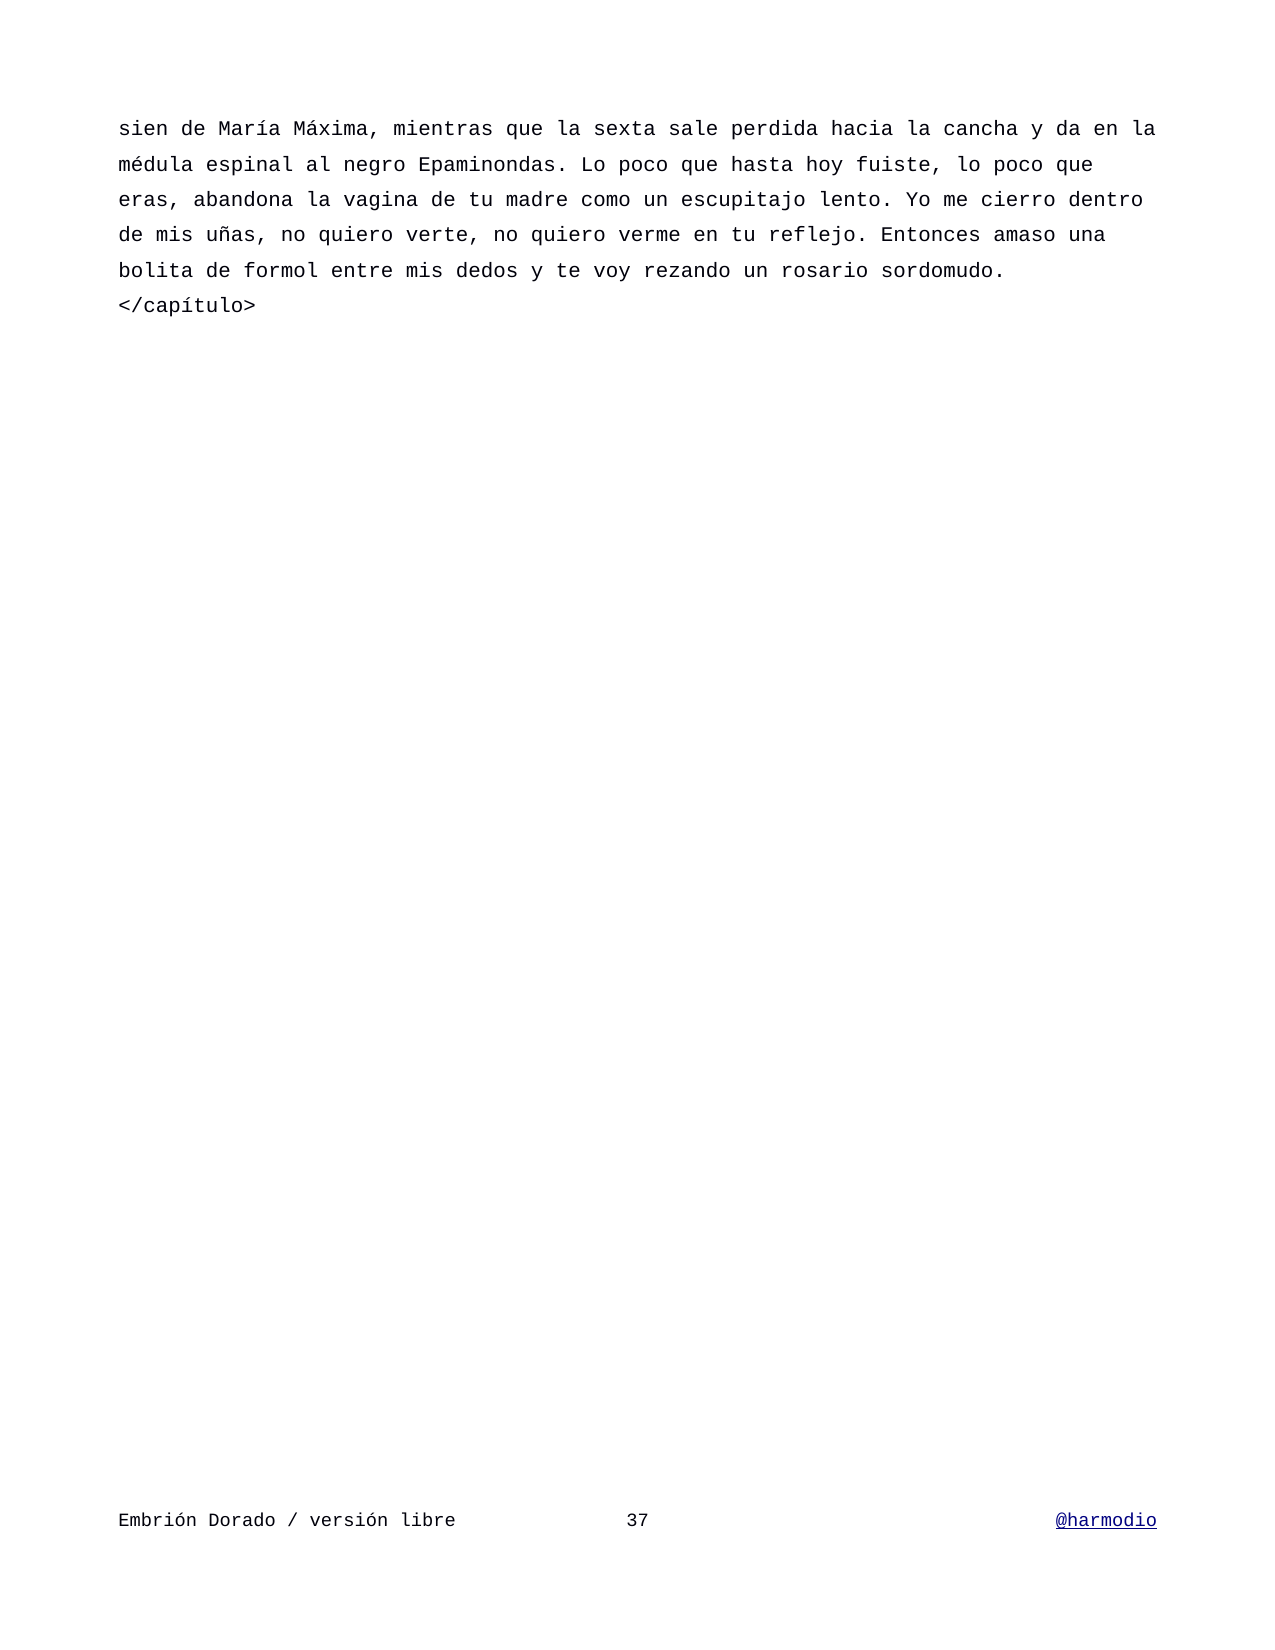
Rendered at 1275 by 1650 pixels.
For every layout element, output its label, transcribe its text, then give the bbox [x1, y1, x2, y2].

text sien de María Máxima, mientras que la sexta sale perdida hacia la cancha y da en la médula espinal al negro Epaminondas. Lo poco que hasta hoy fuiste, lo poco que eras, abandona la vagina de tu madre como un escupitajo lento. Yo me cierro dentro de mis uñas, no quiero verte, no quiero verme en tu reflejo. Entonces amaso una bolita de formol entre mis dedos y te voy rezando un rosario sordomudo. [118, 118, 1157, 283]
text </capítulo> [118, 295, 1157, 319]
